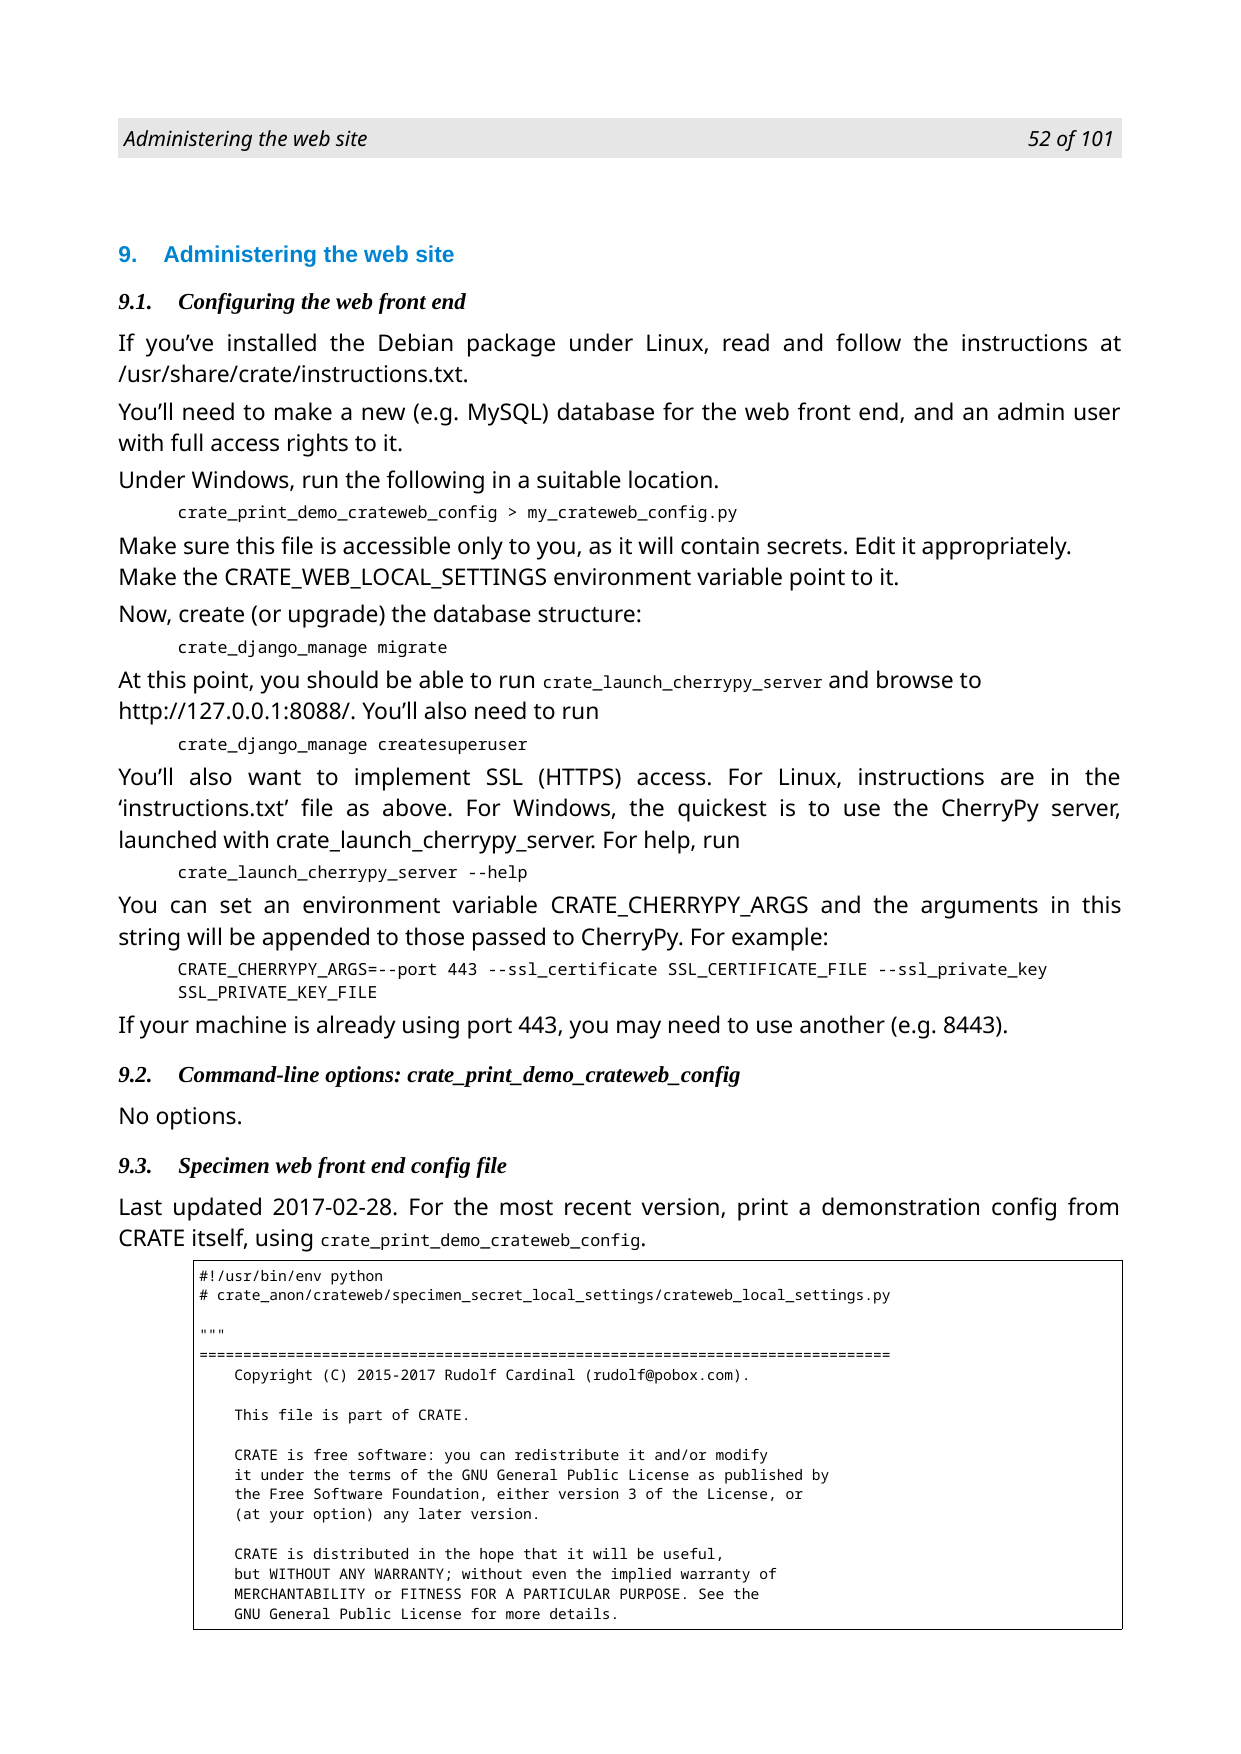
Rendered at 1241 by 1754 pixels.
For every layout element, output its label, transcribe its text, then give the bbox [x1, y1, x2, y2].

text No options. [118, 1100, 1122, 1131]
text At this point, you should be able to run crate_launch_cherrypy_server and browse to http://127.0.0.1:8088/. You’ll also need to run [118, 664, 1122, 726]
subtitle Command-line options: crate_print_demo_crateweb_config [118, 1061, 1122, 1088]
text Last updated 2017-02-28. For the most recent version, print a demonstration config from CRATE itself, using crate_print_demo_crateweb_config. [118, 1191, 1122, 1253]
text Under Windows, run the following in a suitable location. [118, 464, 1122, 495]
text crate_print_demo_crateweb_config > my_crateweb_config.py [177, 501, 1122, 524]
text crate_django_manage migrate [177, 635, 1122, 658]
subtitle Administering the web site [118, 241, 1122, 267]
text crate_launch_cherrypy_server --help [177, 861, 1122, 883]
subtitle Specimen web front end config file [118, 1152, 1122, 1178]
text You’ll need to make a new (e.g. MySQL) database for the web front end, and an admin user with full access rights to it. [118, 395, 1122, 458]
text If your machine is already using port 443, you may need to use another (e.g. 8443). [118, 1009, 1122, 1040]
text You can set an environment variable CRATE_CHERRYPY_ARGS and the arguments in this string will be appended to those passed to CherryPy. For example: [118, 889, 1122, 952]
text Now, create (or upgrade) the database structure: [118, 598, 1122, 629]
text CRATE_CHERRYPY_ARGS=--port 443 --ssl_certificate SSL_CERTIFICATE_FILE --ssl_private_key SSL_PRIVATE_KEY_FILE [177, 958, 1122, 1003]
text If you’ve installed the Debian package under Linux, read and follow the instructions at /usr/share/crate/instructions.txt. [118, 327, 1122, 389]
text You’ll also want to implement SSL (HTTPS) access. For Linux, instructions are in the ‘instructions.txt’ file as above. For Windows, the quickest is to use the CherryPy server, launched with crate_launch_cherrypy_server. For help, run [118, 761, 1122, 855]
text crate_django_manage createsuperuser [177, 732, 1122, 755]
subtitle Configuring the web front end [118, 288, 1122, 314]
table_header #!/usr/bin/env python # crate_anon/crateweb/specimen_secret_local_settings/crateweb_local_settings.py """ =============================================================================== Copyright (C) 2015-2017 Rudolf Cardinal (rudolf@pobox.com). This file is part of CRATE. CRATE is free software: you can redistribute it and/or modify it under the terms of the GNU General Public License as published by the Free Software Foundation, either version 3 of the License, or (at your option) any later version. CRATE is distributed in the hope that it will be useful, but WITHOUT ANY WARRANTY; without even the implied warranty of MERCHANTABILITY or FITNESS FOR A PARTICULAR PURPOSE. See the GNU General Public License for more details. [194, 1261, 1122, 1629]
text Make sure this file is accessible only to you, as it will contain secrets. Edit it appropriately. Make the CRATE_WEB_LOCAL_SETTINGS environment variable point to it. [118, 530, 1122, 592]
